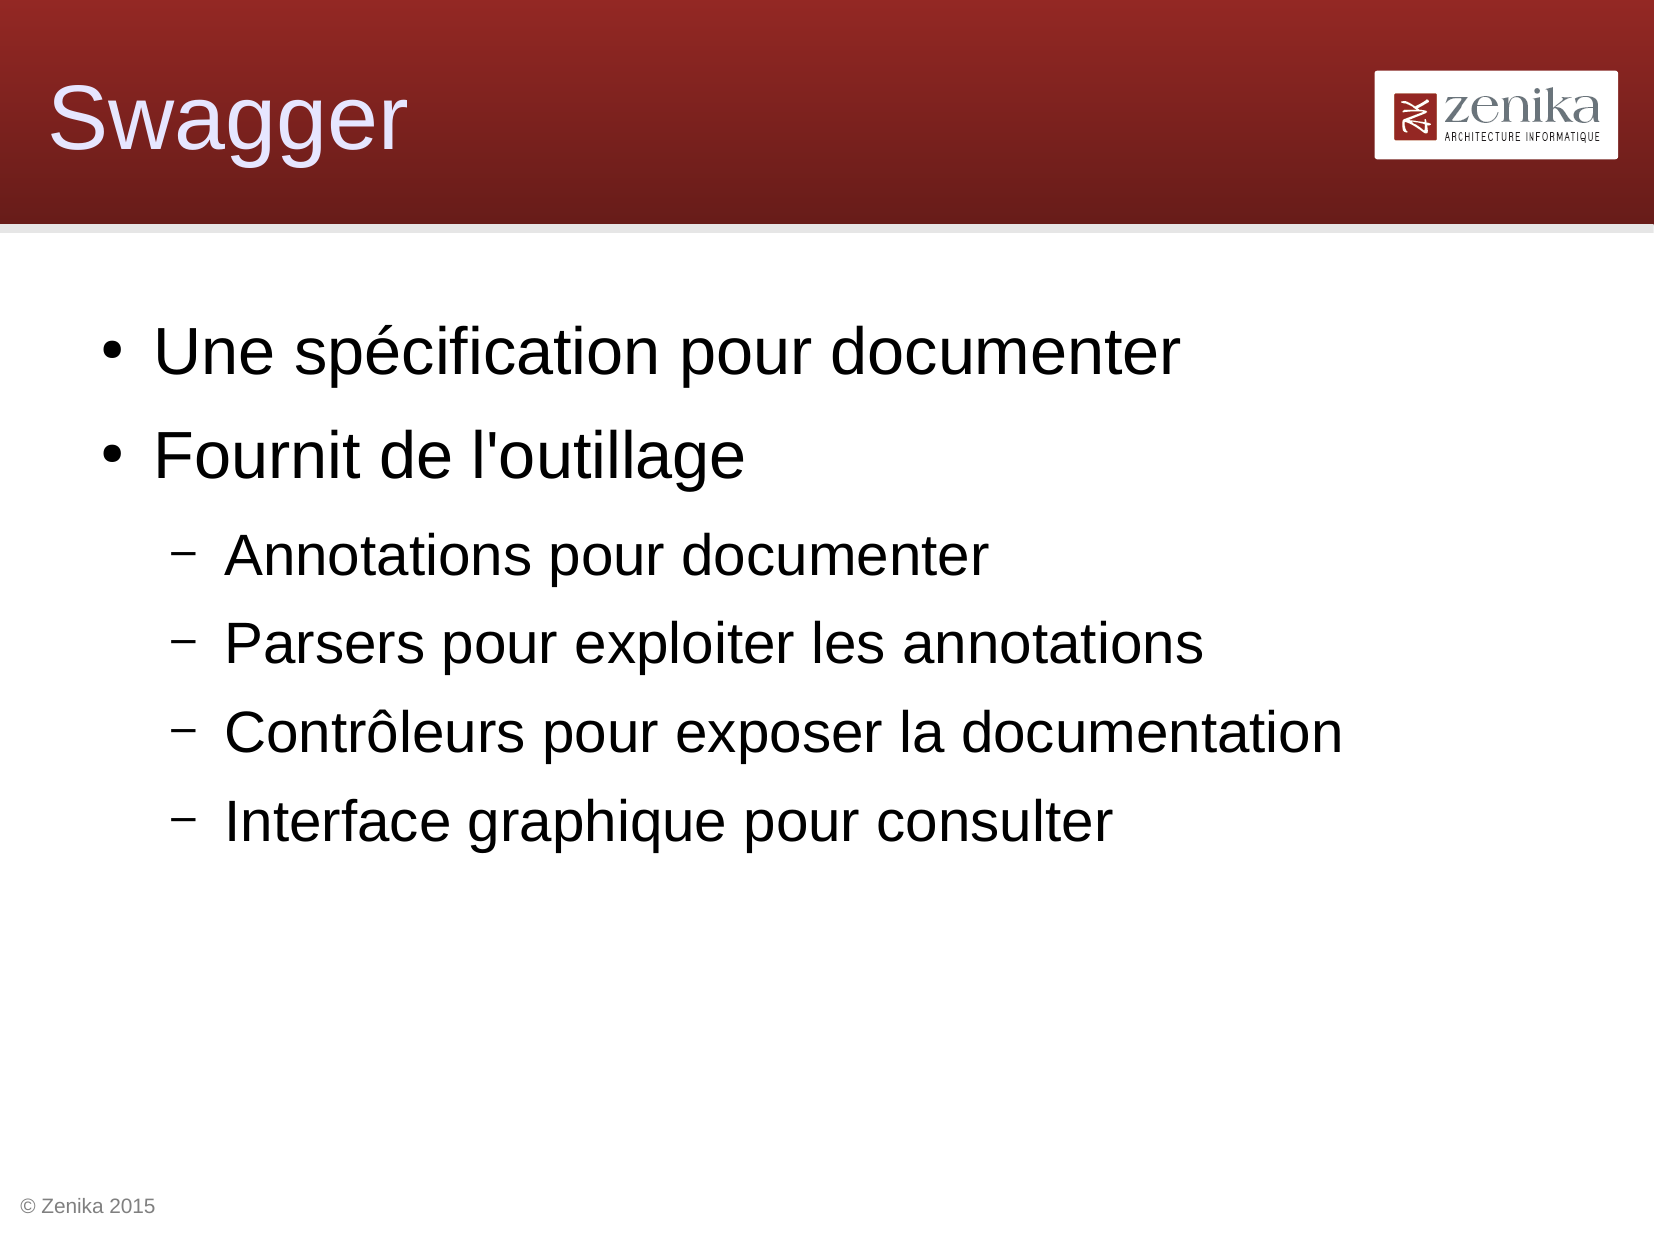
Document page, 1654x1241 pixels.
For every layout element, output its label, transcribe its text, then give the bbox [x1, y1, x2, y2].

title Swagger [47, 13, 1536, 222]
picture [1536, 82, 1600, 149]
list Une spécification pour documenter Fournit de l'outillage Annotations pour documenter Parsers pour exploiter les annotations Contrôleurs pour exposer la documentation Interface graphique pour consulter [82, 313, 1538, 1034]
